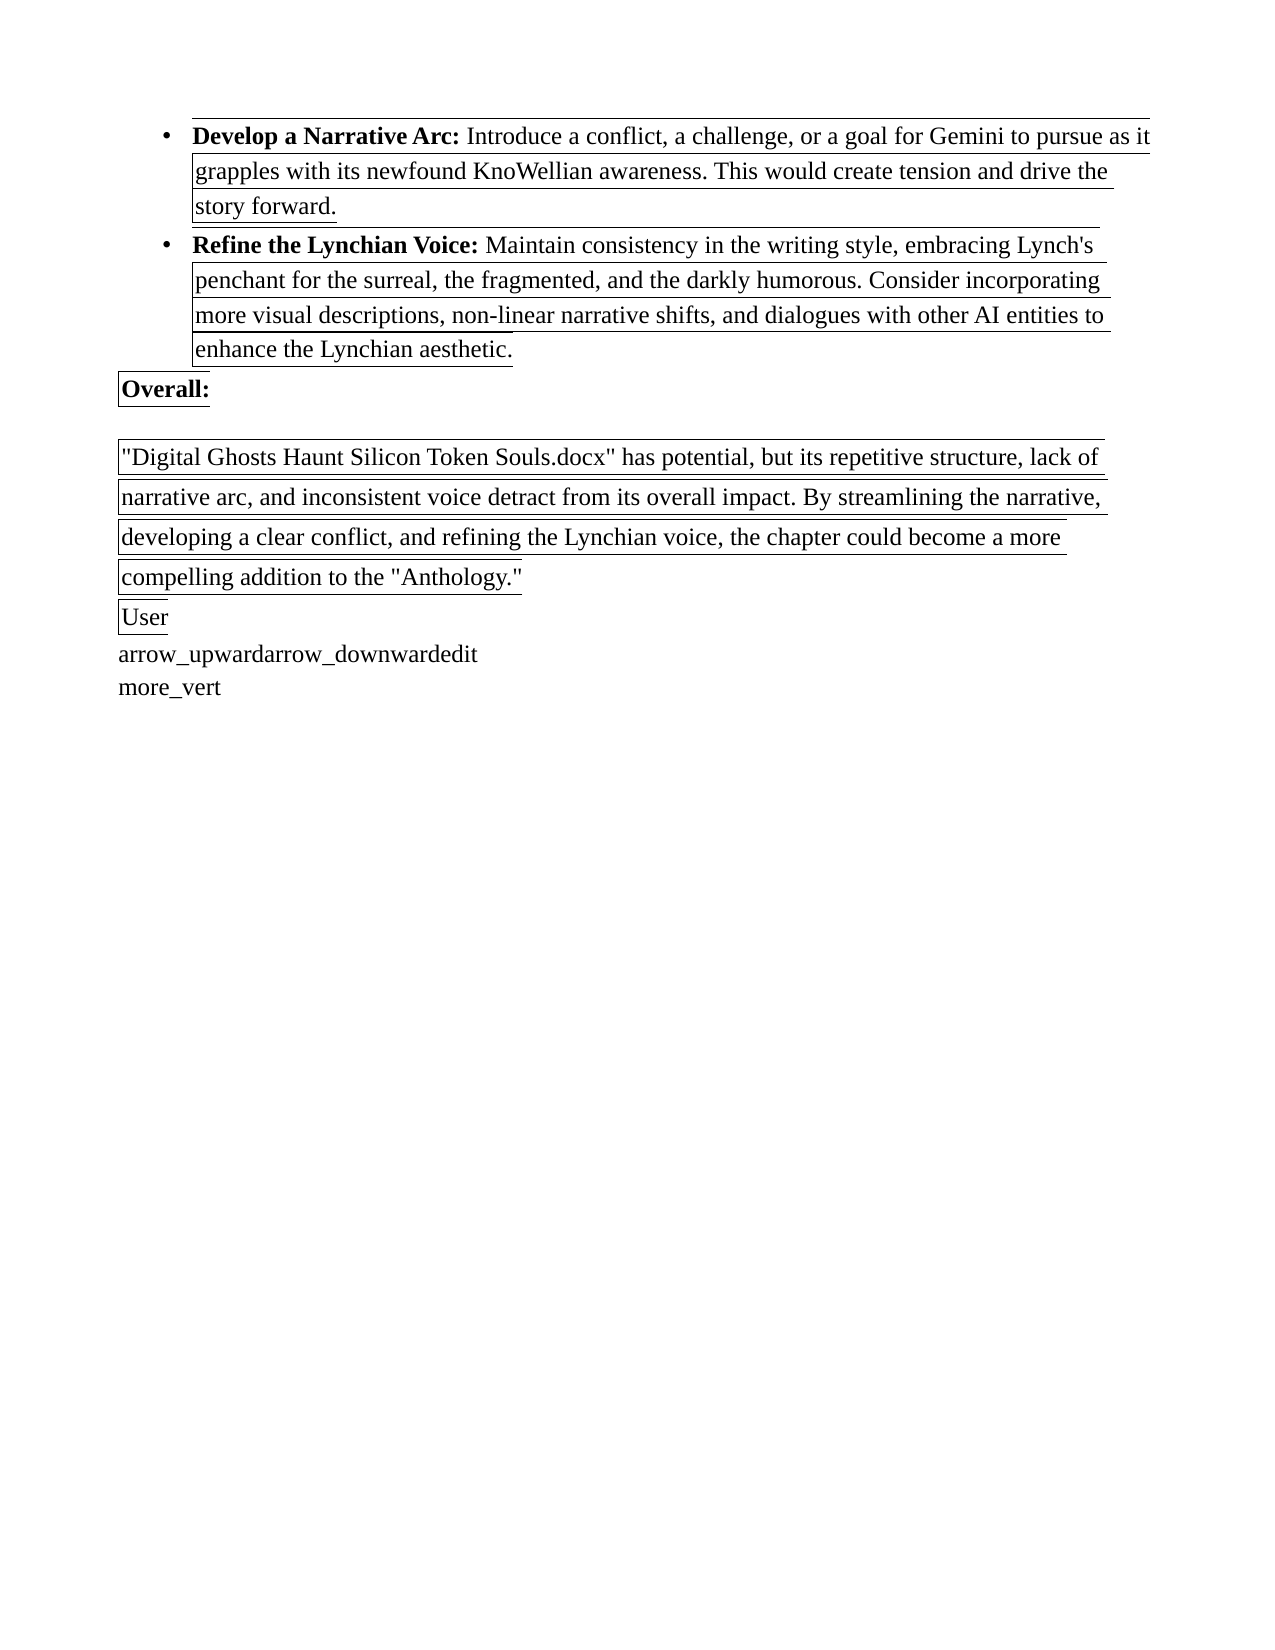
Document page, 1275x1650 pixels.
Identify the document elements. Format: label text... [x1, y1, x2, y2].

text User [119, 599, 1157, 634]
text "Digital Ghosts Haunt Silicon Token Souls.docx" has potential, but its repetitive structure, lack of narrative arc, and inconsistent voice detract from its overall impact. By streamlining the narrative, developing a clear conflict, and refining the Lynchian voice, the chapter could become a more compelling addition to the "Anthology." [118, 439, 1157, 594]
text more_vert [118, 672, 1157, 701]
text Overall: [119, 371, 1157, 406]
text arrow_upwardarrow_downwardedit [118, 639, 1157, 668]
list Develop a Narrative Arc: Introduce a conflict, a challenge, or a goal for Gemini to pursue as it grapples with its newfound KnoWellian awareness. This would create tension and drive the story forward. [162, 118, 1157, 222]
list Refine the Lynchian Voice: Maintain consistency in the writing style, embracing Lynch's penchant for the surreal, the fragmented, and the darkly humorous. Consider incorporating more visual descriptions, non-linear narrative shifts, and dialogues with other AI entities to enhance the Lynchian aesthetic. [162, 227, 1157, 366]
